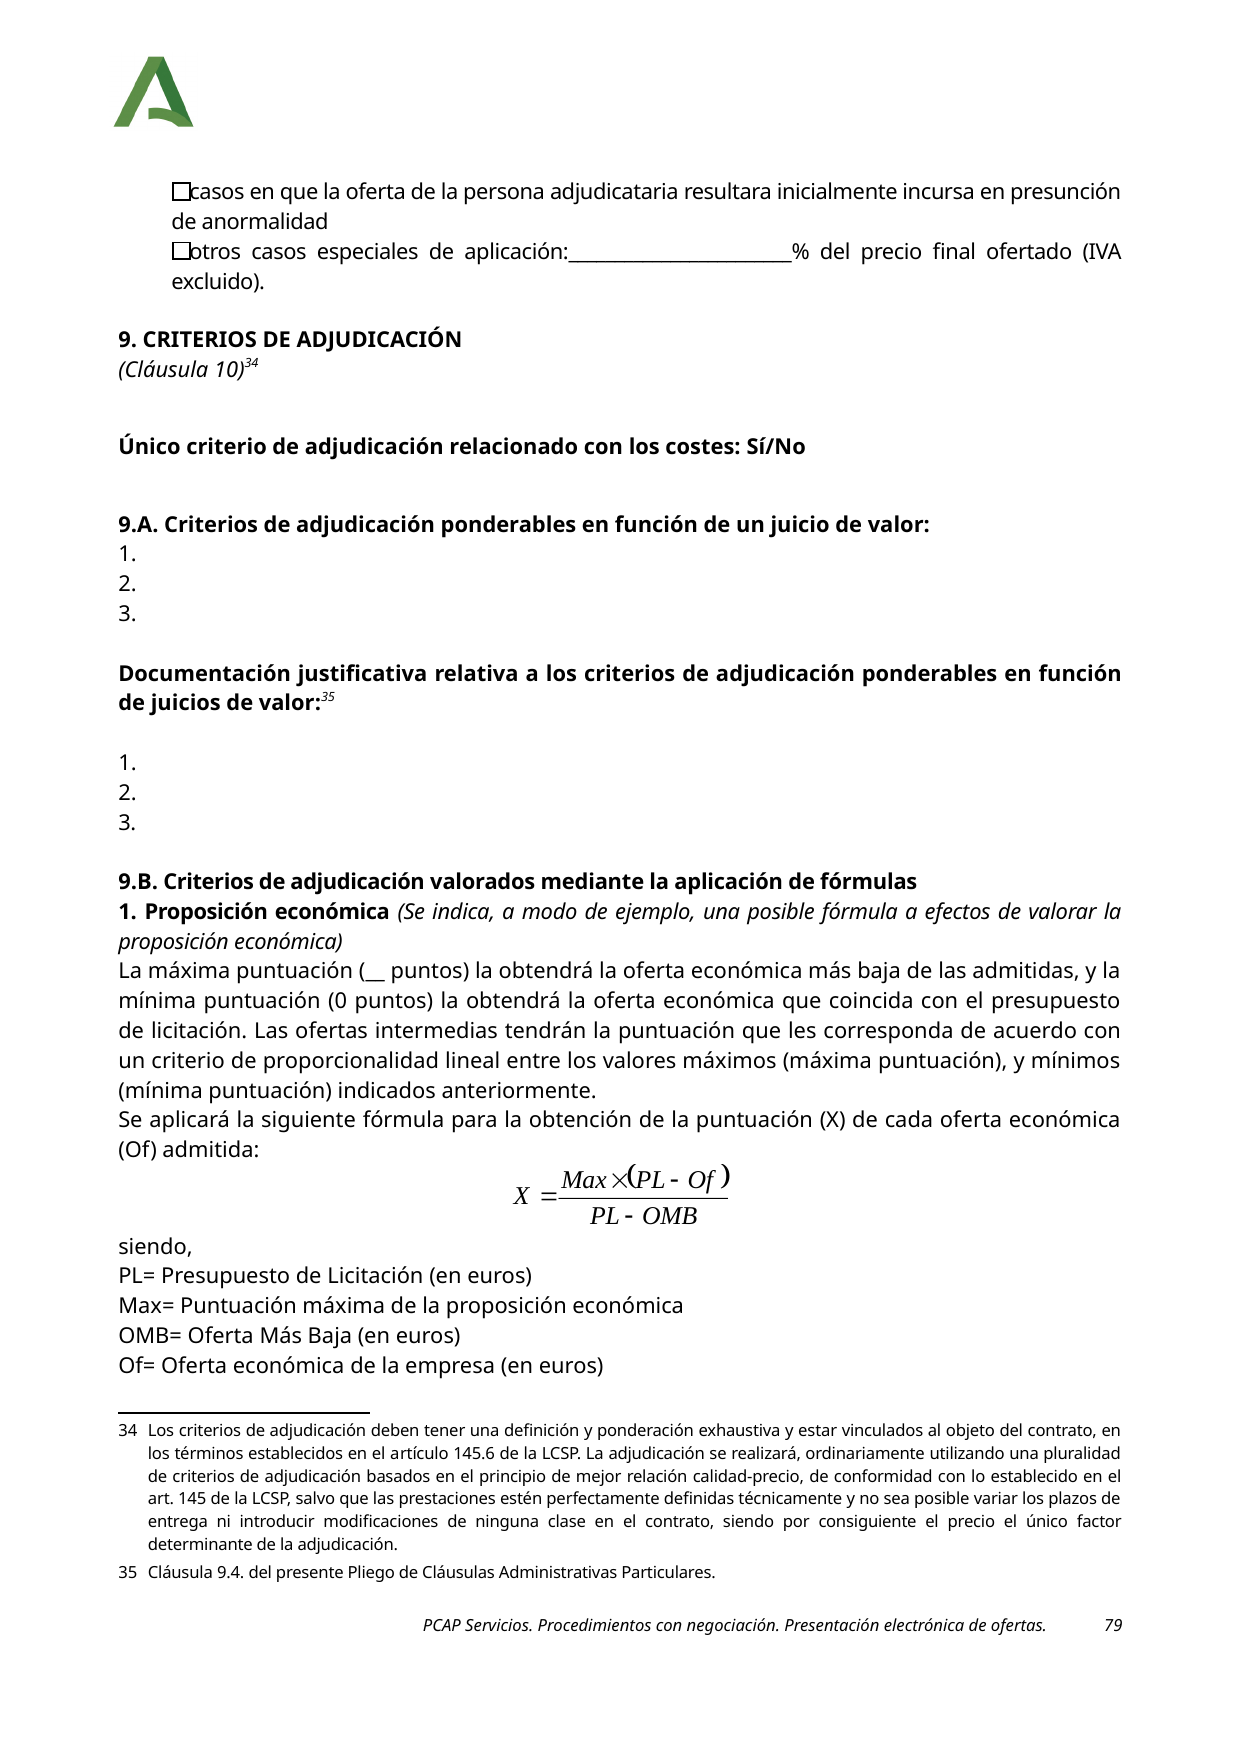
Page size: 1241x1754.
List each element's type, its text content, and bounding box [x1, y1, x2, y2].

text siendo, [118, 1231, 1122, 1261]
text 3. [118, 598, 1122, 628]
text Se aplicará la siguiente fórmula para la obtención de la puntuación (X) de cada oferta económica (Of) admitida: [118, 1104, 1122, 1164]
text 1. [118, 538, 1122, 568]
text 2. [118, 568, 1122, 598]
text 9.B. Criterios de adjudicación valorados mediante la aplicación de fórmulas [118, 866, 1122, 896]
text Documentación justificativa relativa a los criterios de adjudicación ponderables en función de juicios de valor: [118, 658, 1122, 717]
text 2. [118, 777, 1122, 807]
text La máxima puntuación (__ puntos) la obtendrá la oferta económica más baja de las admitidas, y la mínima puntuación (0 puntos) la obtendrá la oferta económica que coincida con el presupuesto de licitación. Las ofertas intermedias tendrán la puntuación que les corresponda de acuerdo con un criterio de proporcionalidad lineal entre los valores máximos (máxima puntuación), y mínimos (mínima puntuación) indicados anteriormente. [118, 956, 1122, 1104]
text Max= Puntuación máxima de la proposición económica [118, 1290, 1122, 1320]
text Los criterios de adjudicación deben tener una definición y ponderación exhaustiva y estar vinculados al objeto del contrato, en los términos establecidos en el artículo 145.6 de la LCSP. La adjudicación se realizará, ordinariamente utilizando una pluralidad de criterios de adjudicación basados en el principio de mejor relación calidad-precio, de conformidad con lo establecido en el art. 145 de la LCSP, salvo que las prestaciones estén perfectamente definidas técnicamente y no sea posible variar los plazos de entrega ni introducir modificaciones de ninguna clase en el contrato, siendo por consiguiente el precio el único factor determinante de la adjudicación. [118, 1419, 1122, 1555]
text otros casos especiales de aplicación:________________________% del precio final ofertado (IVA excluido). [171, 236, 1122, 296]
text casos en que la oferta de la persona adjudicataria resultara inicialmente incursa en presunción de anormalidad [171, 176, 1122, 236]
text Of= Oferta económica de la empresa (en euros) [118, 1350, 1122, 1380]
picture [109, 52, 198, 131]
text (Cláusula 10) [118, 354, 1122, 384]
text Único criterio de adjudicación relacionado con los costes: Sí/No [118, 431, 1122, 461]
text Cláusula 9.4. del presente Pliego de Cláusulas Administrativas Particulares. [118, 1561, 1122, 1584]
text 9.A. Criterios de adjudicación ponderables en función de un juicio de valor: [118, 509, 1122, 538]
text 1. Proposición económica (Se indica, a modo de ejemplo, una posible fórmula a efectos de valorar la proposición económica) [118, 896, 1122, 956]
text OMB= Oferta Más Baja (en euros) [118, 1320, 1122, 1350]
text 3. [118, 807, 1122, 836]
text 9. CRITERIOS DE ADJUDICACIÓN [118, 324, 1122, 354]
text PL= Presupuesto de Licitación (en euros) [118, 1261, 1122, 1290]
text 1. [118, 747, 1122, 777]
